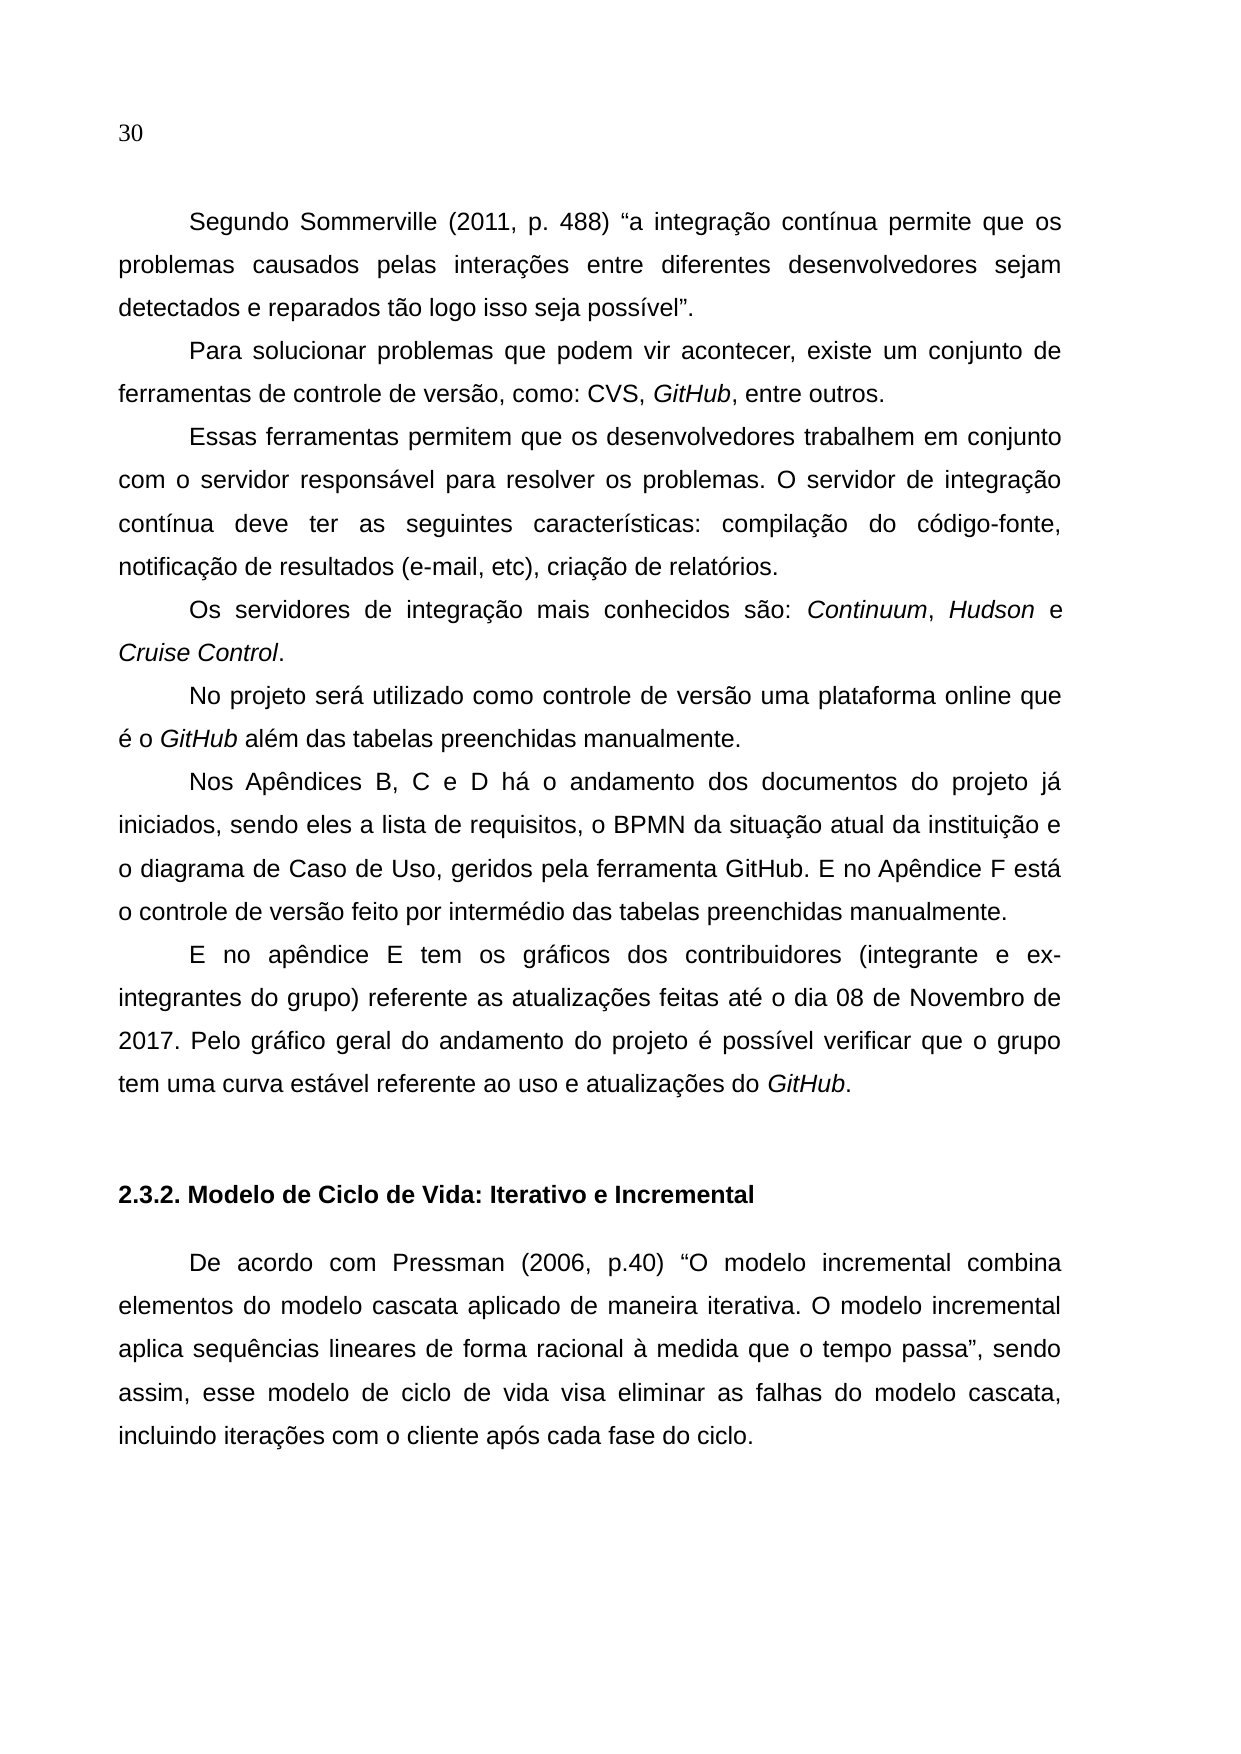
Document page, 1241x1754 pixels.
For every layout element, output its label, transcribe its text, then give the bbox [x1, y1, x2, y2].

text No projeto será utilizado como controle de versão uma plataforma online que é o GitHub além das tabelas preenchidas manualmente. [118, 681, 1063, 753]
text Para solucionar problemas que podem vir acontecer, existe um conjunto de ferramentas de controle de versão, como: CVS, GitHub, entre outros. [118, 336, 1063, 408]
text Os servidores de integração mais conhecidos são: Continuum, Hudson e Cruise Control. [118, 595, 1063, 667]
text E no apêndice E tem os gráficos dos contribuidores (integrante e ex-integrantes do grupo) referente as atualizações feitas até o dia 08 de Novembro de 2017. Pelo gráfico geral do andamento do projeto é possível verificar que o grupo tem uma curva estável referente ao uso e atualizações do GitHub. [118, 940, 1063, 1098]
text Segundo Sommerville (2011, p. 488) “a integração contínua permite que os problemas causados pelas interações entre diferentes desenvolvedores sejam detectados e reparados tão logo isso seja possível”. [118, 207, 1063, 322]
text Essas ferramentas permitem que os desenvolvedores trabalhem em conjunto com o servidor responsável para resolver os problemas. O servidor de integração contínua deve ter as seguintes características: compilação do código-fonte, notificação de resultados (e-mail, etc), criação de relatórios. [118, 422, 1063, 580]
subtitle 2.3.2. Modelo de Ciclo de Vida: Iterativo e Incremental [118, 1180, 1063, 1209]
text Nos Apêndices B, C e D há o andamento dos documentos do projeto já iniciados, sendo eles a lista de requisitos, o BPMN da situação atual da instituição e o diagrama de Caso de Uso, geridos pela ferramenta GitHub. E no Apêndice F está o controle de versão feito por intermédio das tabelas preenchidas manualmente. [118, 767, 1063, 925]
text De acordo com Pressman (2006, p.40) “O modelo incremental combina elementos do modelo cascata aplicado de maneira iterativa. O modelo incremental aplica sequências lineares de forma racional à medida que o tempo passa”, sendo assim, esse modelo de ciclo de vida visa eliminar as falhas do modelo cascata, incluindo iterações com o cliente após cada fase do ciclo. [118, 1248, 1063, 1449]
